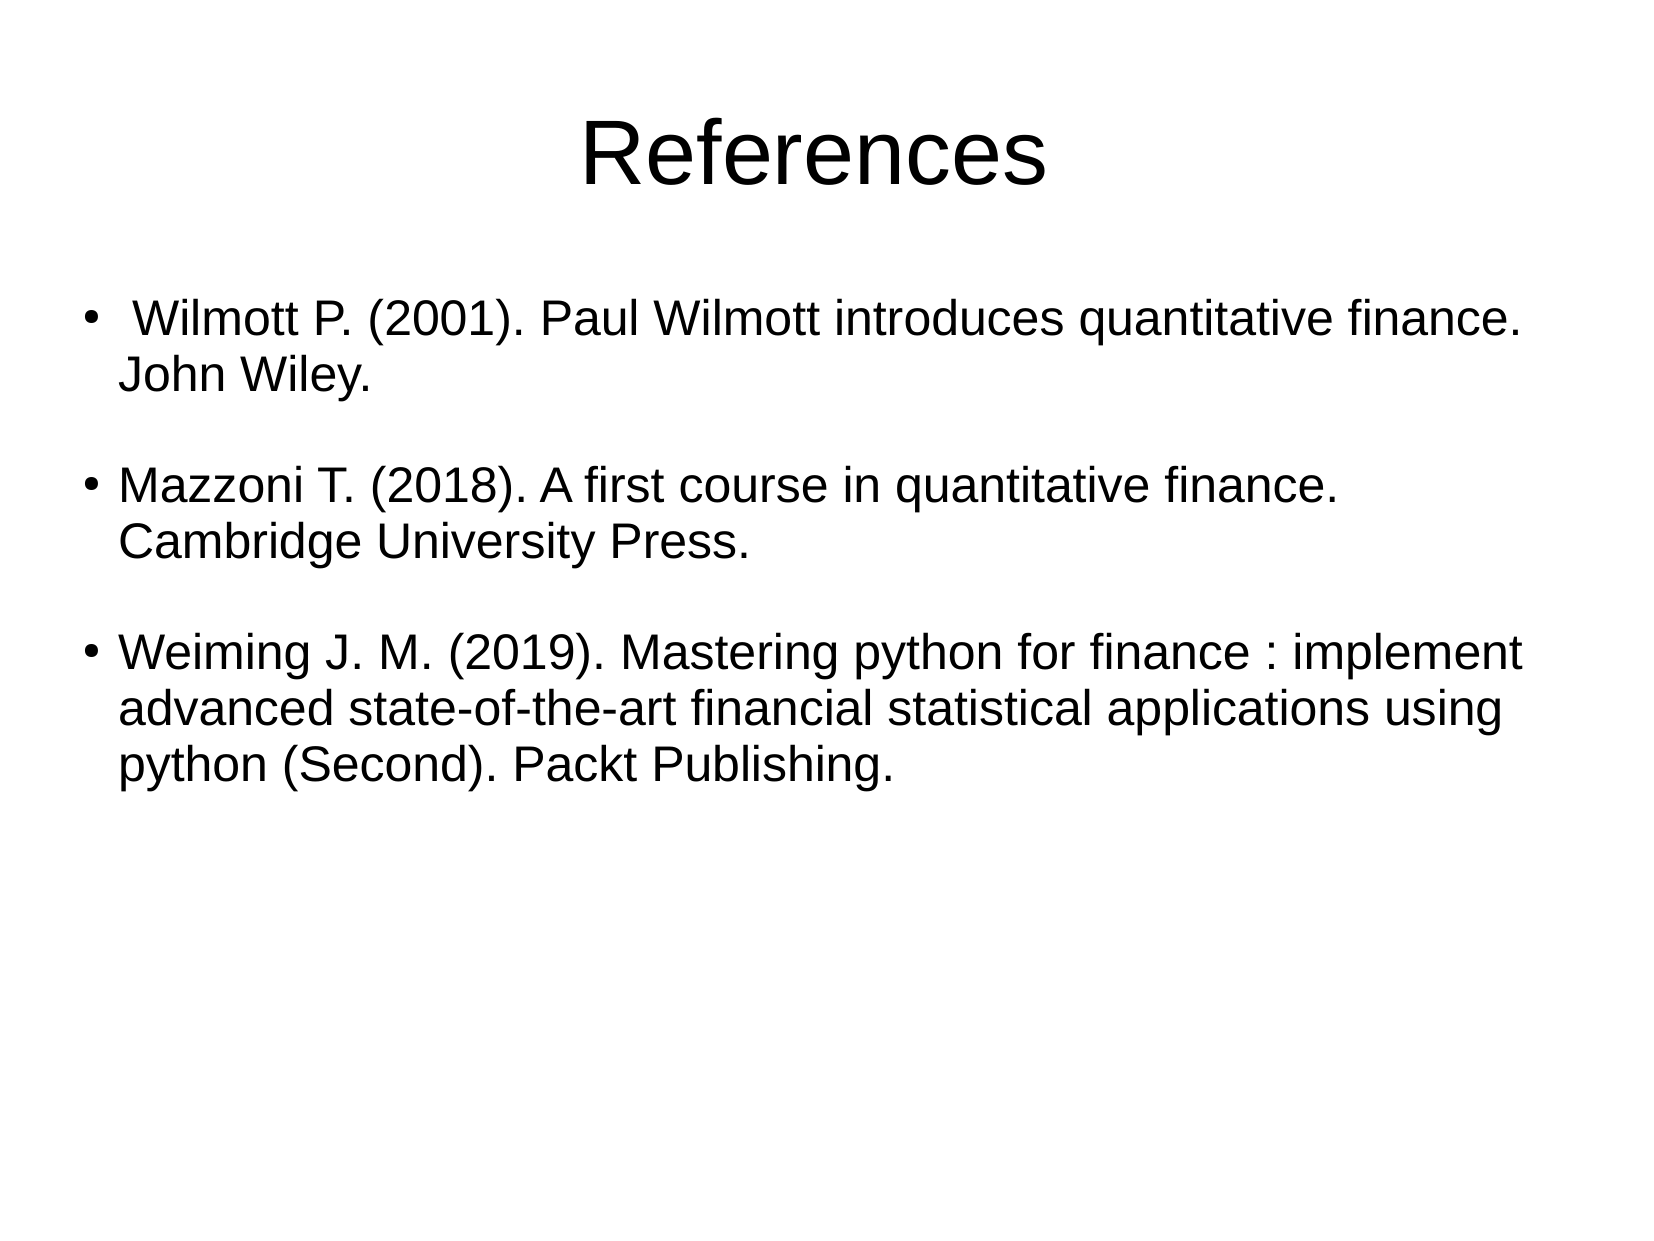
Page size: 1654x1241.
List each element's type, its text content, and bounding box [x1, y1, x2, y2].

subtitle Wilmott P. (2001). Paul Wilmott introduces quantitative finance. John Wiley. Mazzoni T. (2018). A first course in quantitative finance. Cambridge University Press. Weiming J. M. (2019). Mastering python for finance : implement advanced state-of-the-art financial statistical applications using python (Second). Packt Publishing. [82, 290, 1571, 1127]
title References [82, 49, 1571, 257]
